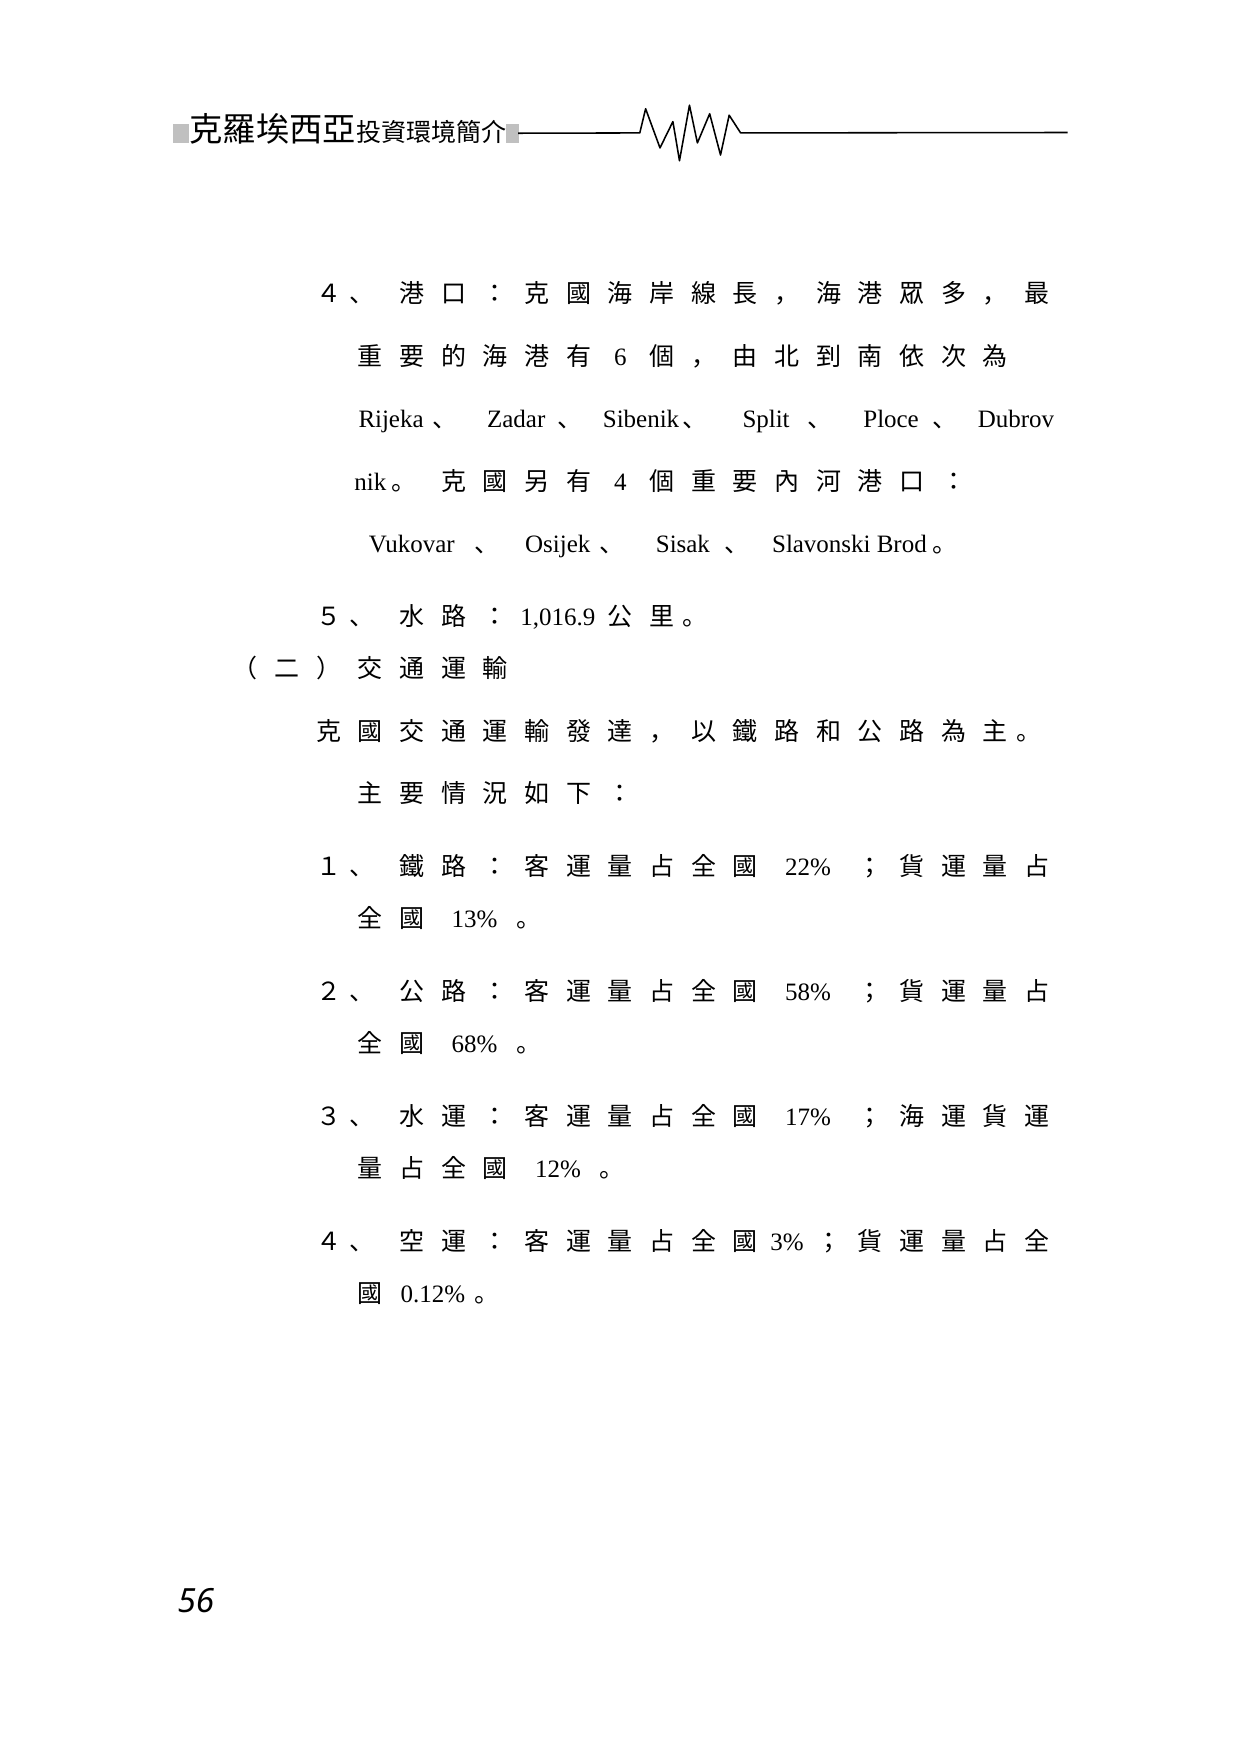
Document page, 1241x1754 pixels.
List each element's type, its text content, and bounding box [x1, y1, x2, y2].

text ５、水路：1,016.9公里。 [281, 563, 1058, 625]
text （二）交通運輸 [207, 625, 1058, 688]
text ２、公路：客運量占全國58%；貨運量占全國68%。 [281, 938, 1058, 1063]
text ４、港口：克國海岸線長，海港眾多，最重要的海港有6個，由北到南依次為Rijeka、Zadar、Sibenik、Split、Ploce、Dubrovnik。克國另有4個重要內河港口：Vukovar、Osijek、Sisak、Slavonski Brod。 [281, 250, 1058, 563]
text ３、水運：客運量占全國17%；海運貨運量占全國12%。 [281, 1063, 1058, 1188]
text １、鐵路：客運量占全國22%；貨運量占全國13%。 [281, 813, 1058, 938]
text ４、空運：客運量占全國3%；貨運量占全國0.12%。 [281, 1188, 1058, 1313]
text 克國交通運輸發達，以鐵路和公路為主。主要情況如下： [281, 688, 1058, 813]
